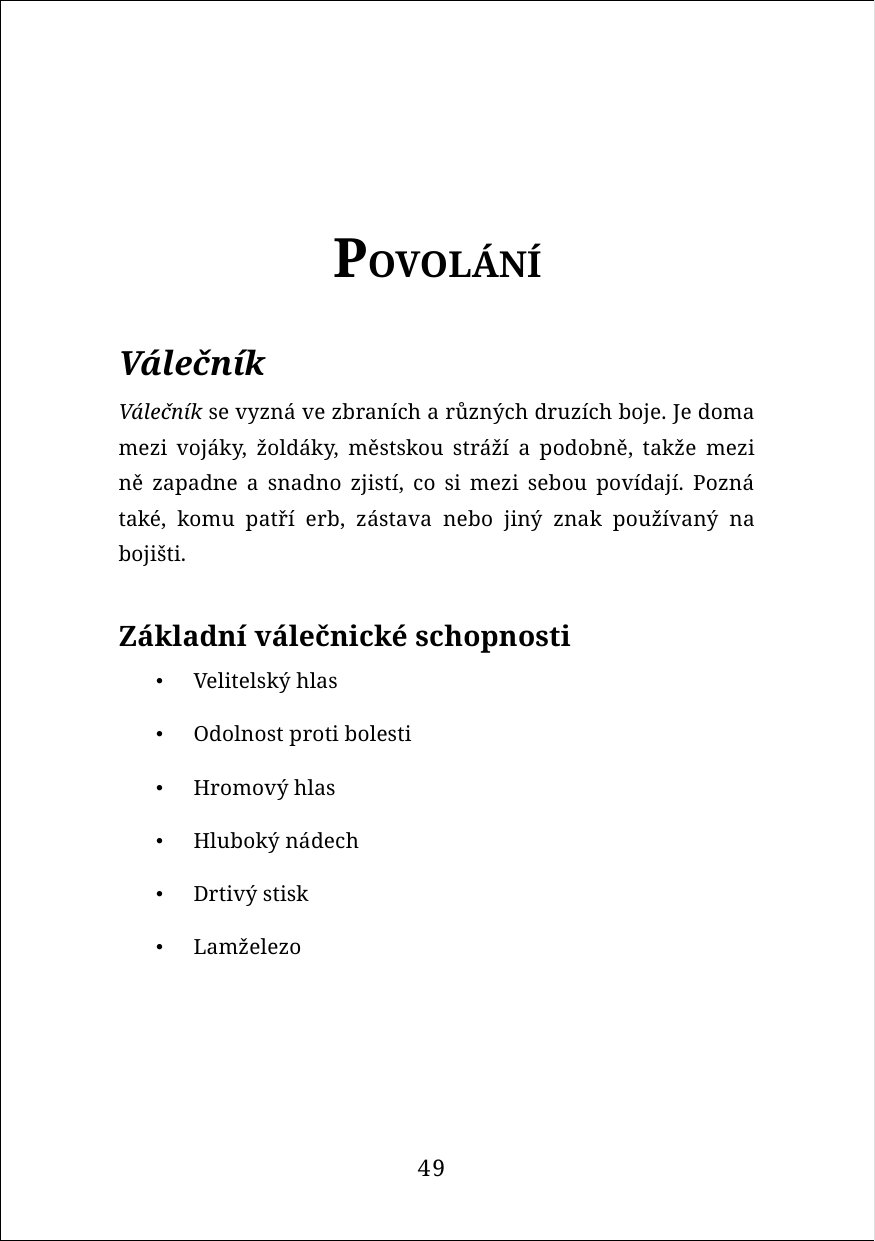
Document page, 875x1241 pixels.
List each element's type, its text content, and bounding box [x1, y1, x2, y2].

list Hluboký nádech [156, 826, 756, 854]
list Drtivý stisk [156, 879, 756, 908]
list Velitelský hlas [156, 666, 756, 695]
subtitle Povolání [118, 219, 756, 293]
list Odolnost proti bolesti [156, 719, 756, 748]
list Lamželezo [156, 932, 756, 961]
subtitle Válečník [118, 340, 756, 386]
subtitle Základní válečnické schopnosti [118, 616, 756, 654]
text Válečník se vyzná ve zbraních a různých druzích boje. Je doma mezi vojáky, žoldáky, městskou stráží a podobně, takže mezi ně zapadne a snadno zjistí, co si mezi sebou povídají. Pozná také, komu patří erb, zástava nebo jiný znak používaný na bojišti. [118, 397, 756, 568]
list Hromový hlas [156, 773, 756, 801]
